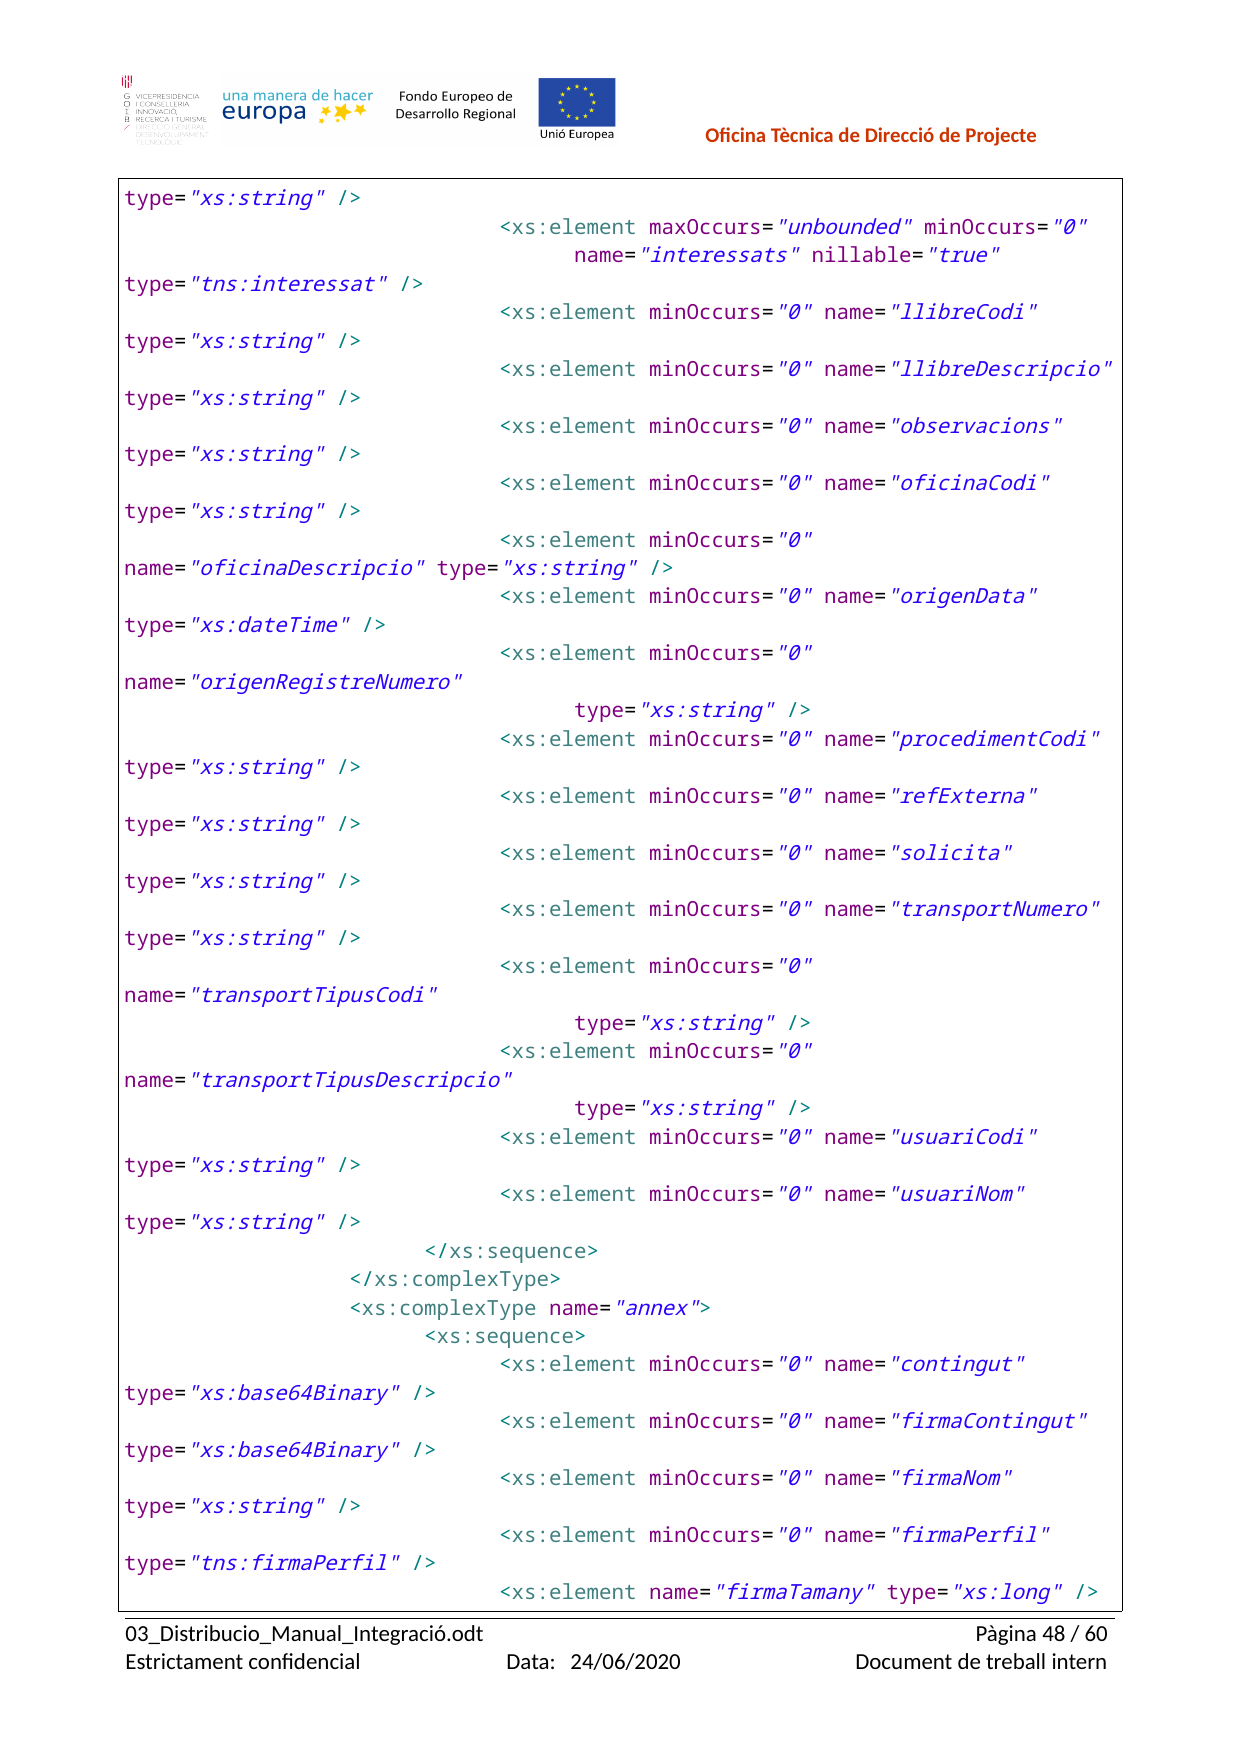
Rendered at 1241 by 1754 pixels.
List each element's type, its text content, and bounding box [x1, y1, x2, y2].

picture [118, 73, 213, 147]
picture [219, 73, 621, 147]
table_header type="xs:string" /> <xs:element maxOccurs="unbounded" minOccurs="0" name="interessats" nillable="true" type="tns:interessat" /> <xs:element minOccurs="0" name="llibreCodi" type="xs:string" /> <xs:element minOccurs="0" name="llibreDescripcio" type="xs:string" /> <xs:element minOccurs="0" name="observacions" type="xs:string" /> <xs:element minOccurs="0" name="oficinaCodi" type="xs:string" /> <xs:element minOccurs="0" name="oficinaDescripcio" type="xs:string" /> <xs:element minOccurs="0" name="origenData" type="xs:dateTime" /> <xs:element minOccurs="0" name="origenRegistreNumero" type="xs:string" /> <xs:element minOccurs="0" name="procedimentCodi" type="xs:string" /> <xs:element minOccurs="0" name="refExterna" type="xs:string" /> <xs:element minOccurs="0" name="solicita" type="xs:string" /> <xs:element minOccurs="0" name="transportNumero" type="xs:string" /> <xs:element minOccurs="0" name="transportTipusCodi" type="xs:string" /> <xs:element minOccurs="0" name="transportTipusDescripcio" type="xs:string" /> <xs:element minOccurs="0" name="usuariCodi" type="xs:string" /> <xs:element minOccurs="0" name="usuariNom" type="xs:string" /> </xs:sequence> </xs:complexType> <xs:complexType name="annex"> <xs:sequence> <xs:element minOccurs="0" name="contingut" type="xs:base64Binary" /> <xs:element minOccurs="0" name="firmaContingut" type="xs:base64Binary" /> <xs:element minOccurs="0" name="firmaNom" type="xs:string" /> <xs:element minOccurs="0" name="firmaPerfil" type="tns:firmaPerfil" /> <xs:element name="firmaTamany" type="xs:long" /> [119, 179, 1122, 1611]
